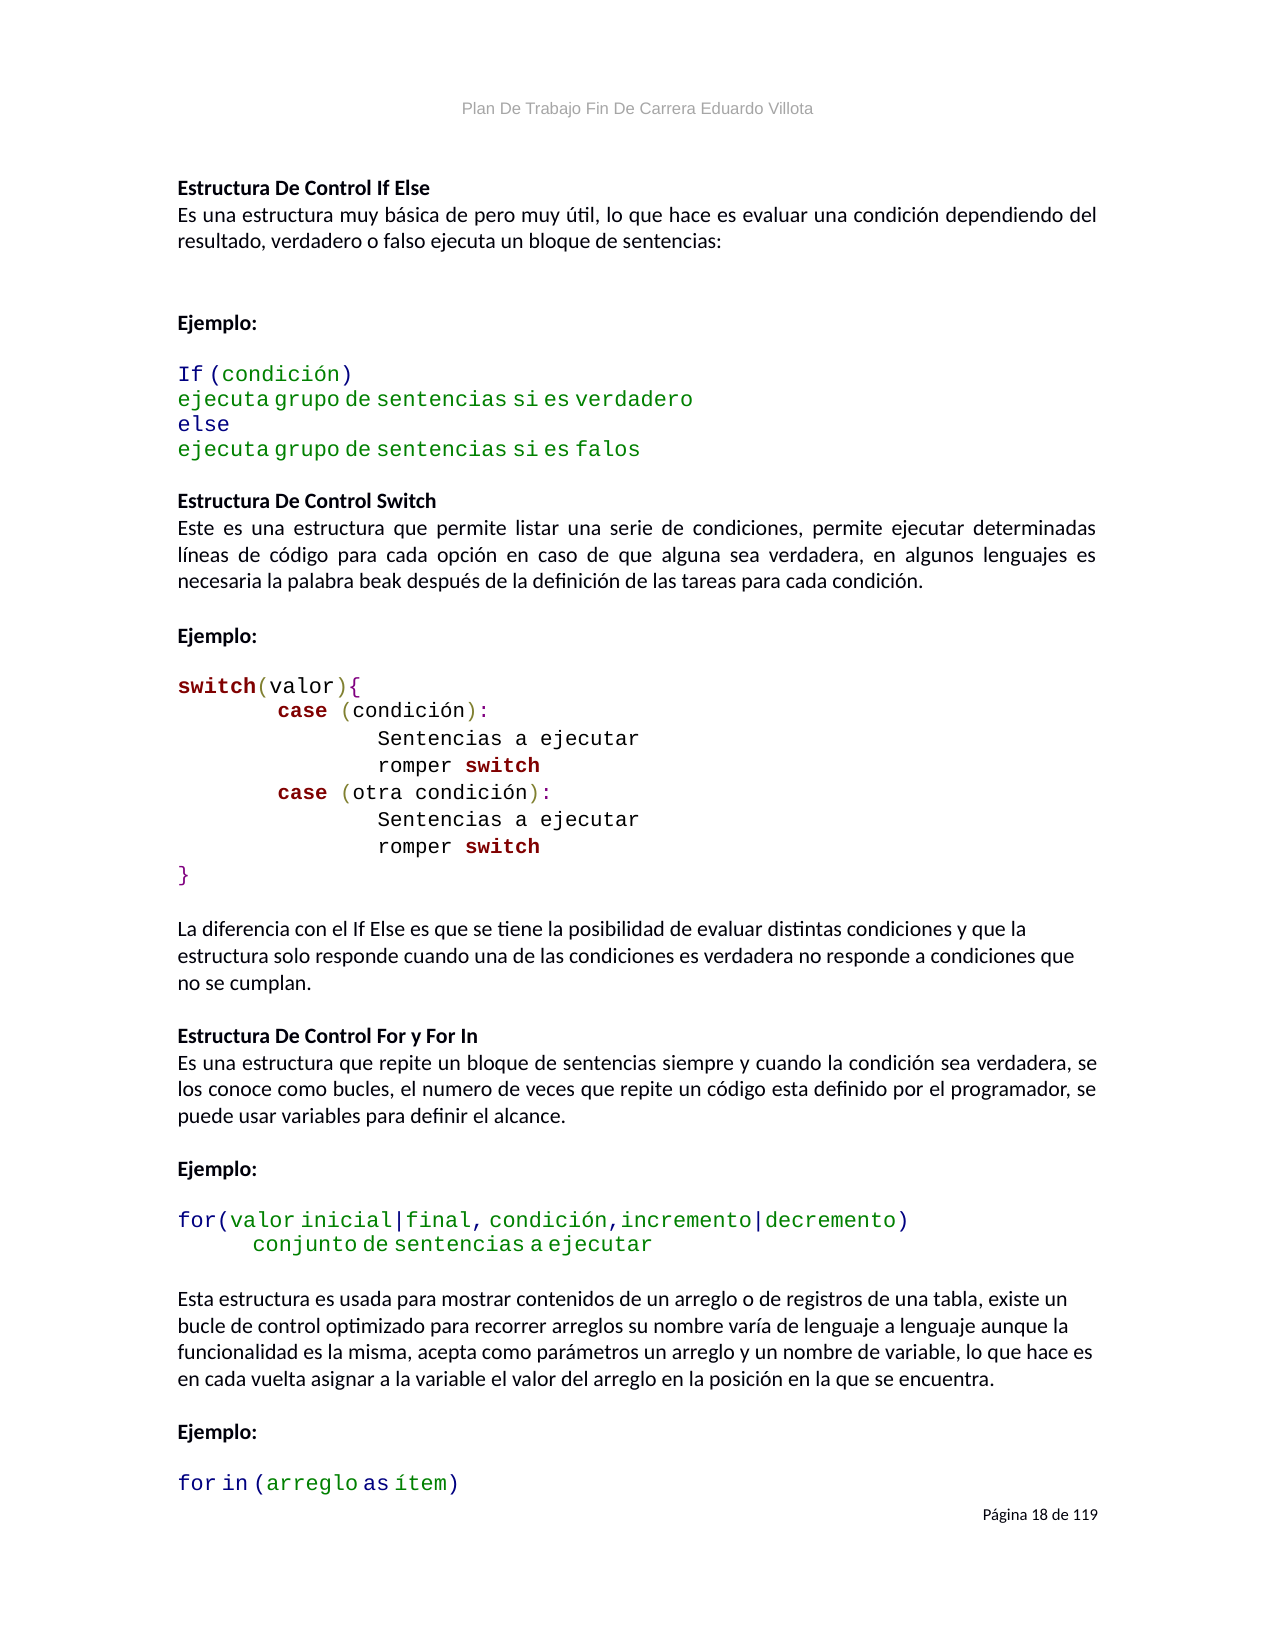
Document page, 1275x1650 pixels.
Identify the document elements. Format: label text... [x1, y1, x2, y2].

text Estructura De Control Switch [177, 488, 1098, 514]
text Es una estructura que repite un bloque de sentencias siempre y cuando la condición sea verdadera, se los conoce como bucles, el numero de veces que repite un código esta definido por el programador, se puede usar variables para definir el alcance. [177, 1049, 1098, 1129]
text case (condición): [177, 700, 1098, 724]
text Este es una estructura que permite listar una serie de condiciones, permite ejecutar determinadas líneas de código para cada opción en caso de que alguna sea verdadera, en algunos lenguajes es necesaria la palabra beak después de la definición de las tareas para cada condición. [177, 514, 1098, 594]
text switch(valor){ [177, 676, 1098, 700]
text for in (arreglo as ítem) [177, 1472, 1098, 1497]
text for(valor inicial|final, condición,incremento|decremento) [177, 1209, 1098, 1234]
text Esta estructura es usada para mostrar contenidos de un arreglo o de registros de una tabla, existe un bucle de control optimizado para recorrer arreglos su nombre varía de lenguaje a lenguaje aunque la funcionalidad es la misma, acepta como parámetros un arreglo y un nombre de variable, lo que hace es en cada vuelta asignar a la variable el valor del arreglo en la posición en la que se encuentra. [177, 1285, 1098, 1392]
text romper switch [177, 836, 1098, 860]
text Sentencias a ejecutar [177, 809, 1098, 833]
text Es una estructura muy básica de pero muy útil, lo que hace es evaluar una condición dependiendo del resultado, verdadero o falso ejecuta un bloque de sentencias: [177, 201, 1098, 254]
text If (condición) [177, 364, 1098, 388]
text Ejemplo: [177, 309, 1098, 336]
text ejecuta grupo de sentencias si es falos [177, 438, 1098, 463]
text Ejemplo: [177, 1156, 1098, 1182]
text La diferencia con el If Else es que se tiene la posibilidad de evaluar distintas condiciones y que la estructura solo responde cuando una de las condiciones es verdadera no responde a condiciones que no se cumplan. [177, 916, 1098, 996]
text } [177, 863, 1098, 887]
text Estructura De Control For y For In [177, 1022, 1098, 1049]
text conjunto de sentencias a ejecutar [177, 1234, 1098, 1258]
text case (otra condición): [177, 782, 1098, 806]
text Sentencias a ejecutar [177, 728, 1098, 751]
text else [177, 413, 1098, 438]
text Ejemplo: [177, 622, 1098, 649]
text Ejemplo: [177, 1418, 1098, 1445]
text ejecuta grupo de sentencias si es verdadero [177, 388, 1098, 413]
text romper switch [177, 755, 1098, 778]
text Estructura De Control If Else [177, 174, 1098, 201]
